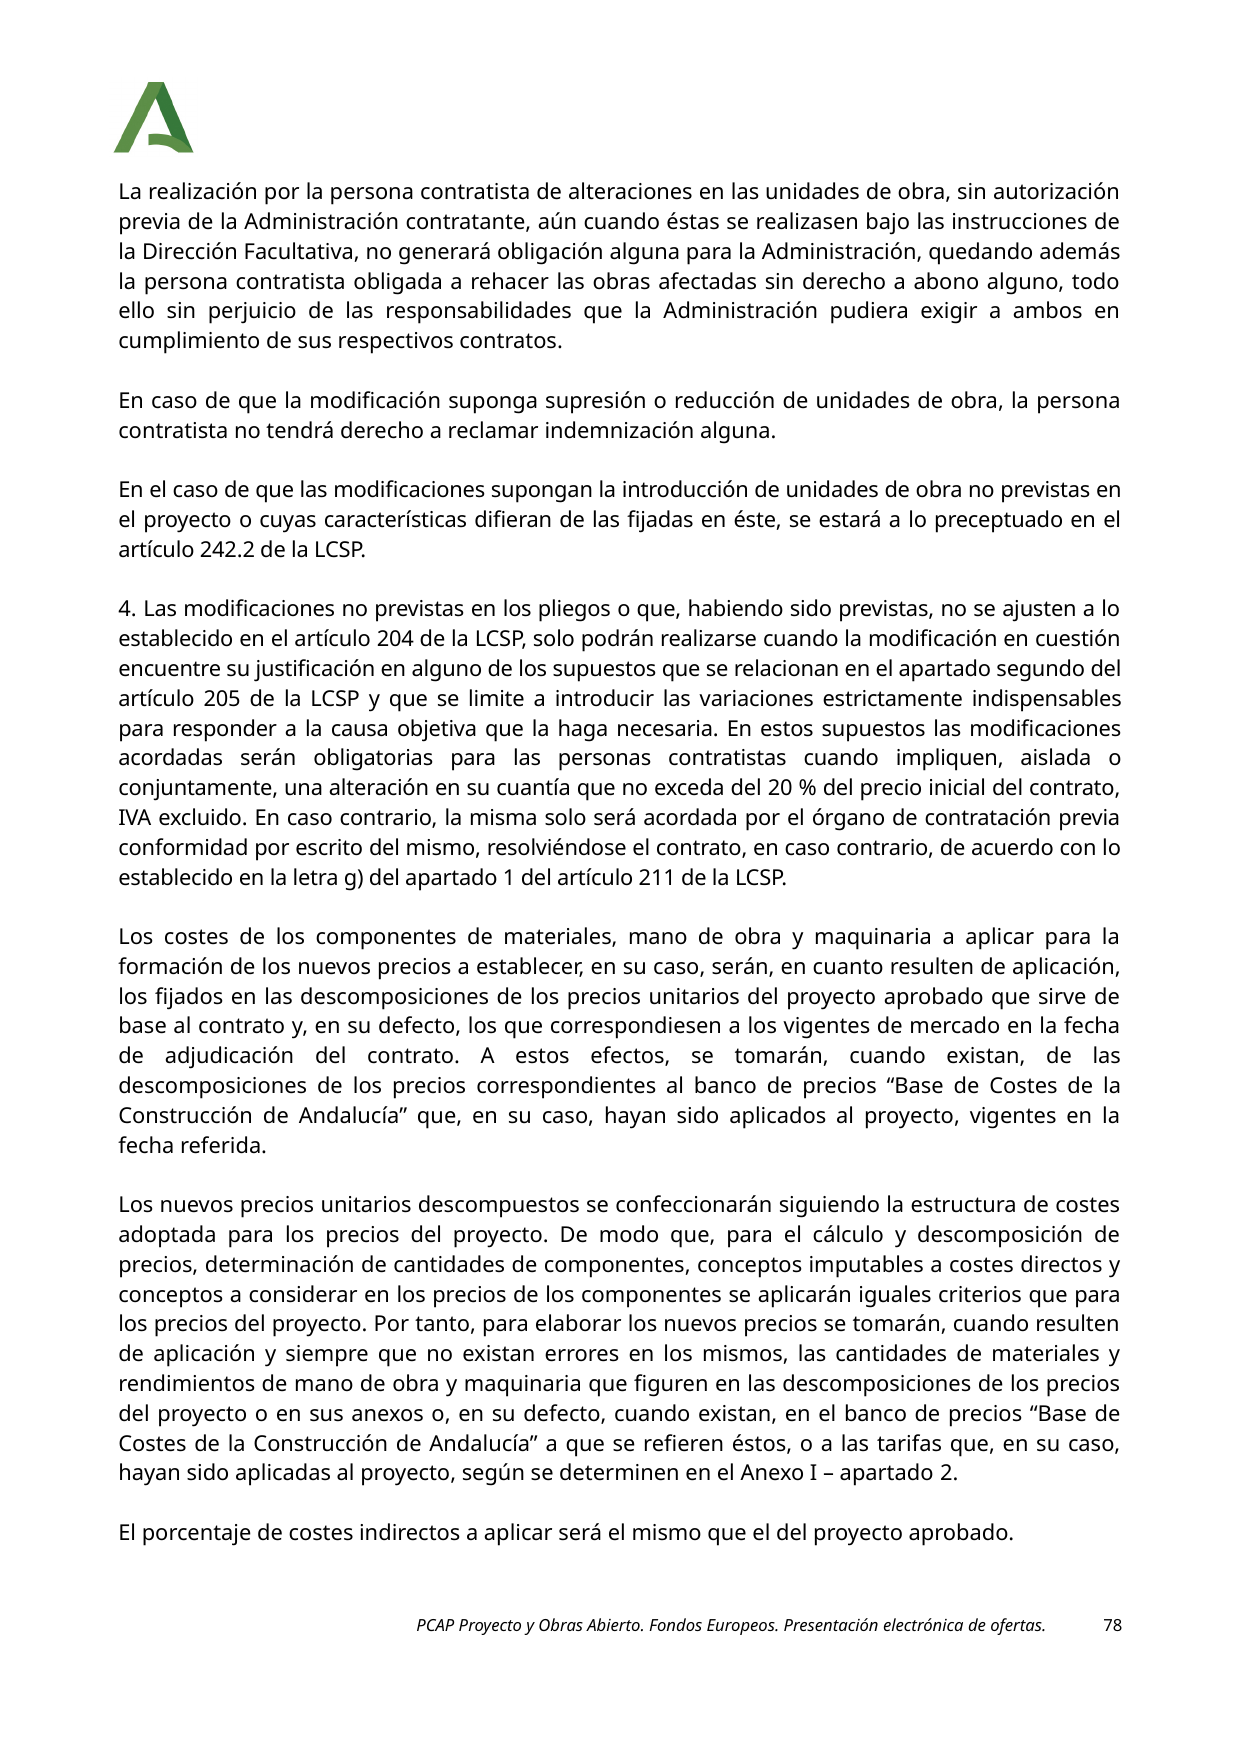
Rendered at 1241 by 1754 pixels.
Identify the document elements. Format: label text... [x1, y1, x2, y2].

text El porcentaje de costes indirectos a aplicar será el mismo que el del proyecto aprobado. [118, 1517, 1122, 1547]
text En el caso de que las modificaciones supongan la introducción de unidades de obra no previstas en el proyecto o cuyas características difieran de las fijadas en éste, se estará a lo preceptuado en el artículo 242.2 de la LCSP. [118, 474, 1122, 564]
text La realización por la persona contratista de alteraciones en las unidades de obra, sin autorización previa de la Administración contratante, aún cuando éstas se realizasen bajo las instrucciones de la Dirección Facultativa, no generará obligación alguna para la Administración, quedando además la persona contratista obligada a rehacer las obras afectadas sin derecho a abono alguno, todo ello sin perjuicio de las responsabilidades que la Administración pudiera exigir a ambos en cumplimiento de sus respectivos contratos. [118, 176, 1122, 355]
text Los costes de los componentes de materiales, mano de obra y maquinaria a aplicar para la formación de los nuevos precios a establecer, en su caso, serán, en cuanto resulten de aplicación, los fijados en las descomposiciones de los precios unitarios del proyecto aprobado que sirve de base al contrato y, en su defecto, los que correspondiesen a los vigentes de mercado en la fecha de adjudicación del contrato. A estos efectos, se tomarán, cuando existan, de las descomposiciones de los precios correspondientes al banco de precios “Base de Costes de la Construcción de Andalucía” que, en su caso, hayan sido aplicados al proyecto, vigentes en la fecha referida. [118, 921, 1122, 1159]
text Los nuevos precios unitarios descompuestos se confeccionarán siguiendo la estructura de costes adoptada para los precios del proyecto. De modo que, para el cálculo y descomposición de precios, determinación de cantidades de componentes, conceptos imputables a costes directos y conceptos a considerar en los precios de los componentes se aplicarán iguales criterios que para los precios del proyecto. Por tanto, para elaborar los nuevos precios se tomarán, cuando resulten de aplicación y siempre que no existan errores en los mismos, las cantidades de materiales y rendimientos de mano de obra y maquinaria que figuren en las descomposiciones de los precios del proyecto o en sus anexos o, en su defecto, cuando existan, en el banco de precios “Base de Costes de la Construcción de Andalucía” a que se refieren éstos, o a las tarifas que, en su caso, hayan sido aplicadas al proyecto, según se determinen en el Anexo I – apartado 2. [118, 1189, 1122, 1487]
text En caso de que la modificación suponga supresión o reducción de unidades de obra, la persona contratista no tendrá derecho a reclamar indemnización alguna. [118, 385, 1122, 444]
text 4. Las modificaciones no previstas en los pliegos o que, habiendo sido previstas, no se ajusten a lo establecido en el artículo 204 de la LCSP, solo podrán realizarse cuando la modificación en cuestión encuentre su justificación en alguno de los supuestos que se relacionan en el apartado segundo del artículo 205 de la LCSP y que se limite a introducir las variaciones estrictamente indispensables para responder a la causa objetiva que la haga necesaria. En estos supuestos las modificaciones acordadas serán obligatorias para las personas contratistas cuando impliquen, aislada o conjuntamente, una alteración en su cuantía que no exceda del 20 % del precio inicial del contrato, IVA excluido. En caso contrario, la misma solo será acordada por el órgano de contratación previa conformidad por escrito del mismo, resolviéndose el contrato, en caso contrario, de acuerdo con lo establecido en la letra g) del apartado 1 del artículo 211 de la LCSP. [118, 593, 1122, 891]
picture [109, 77, 198, 157]
